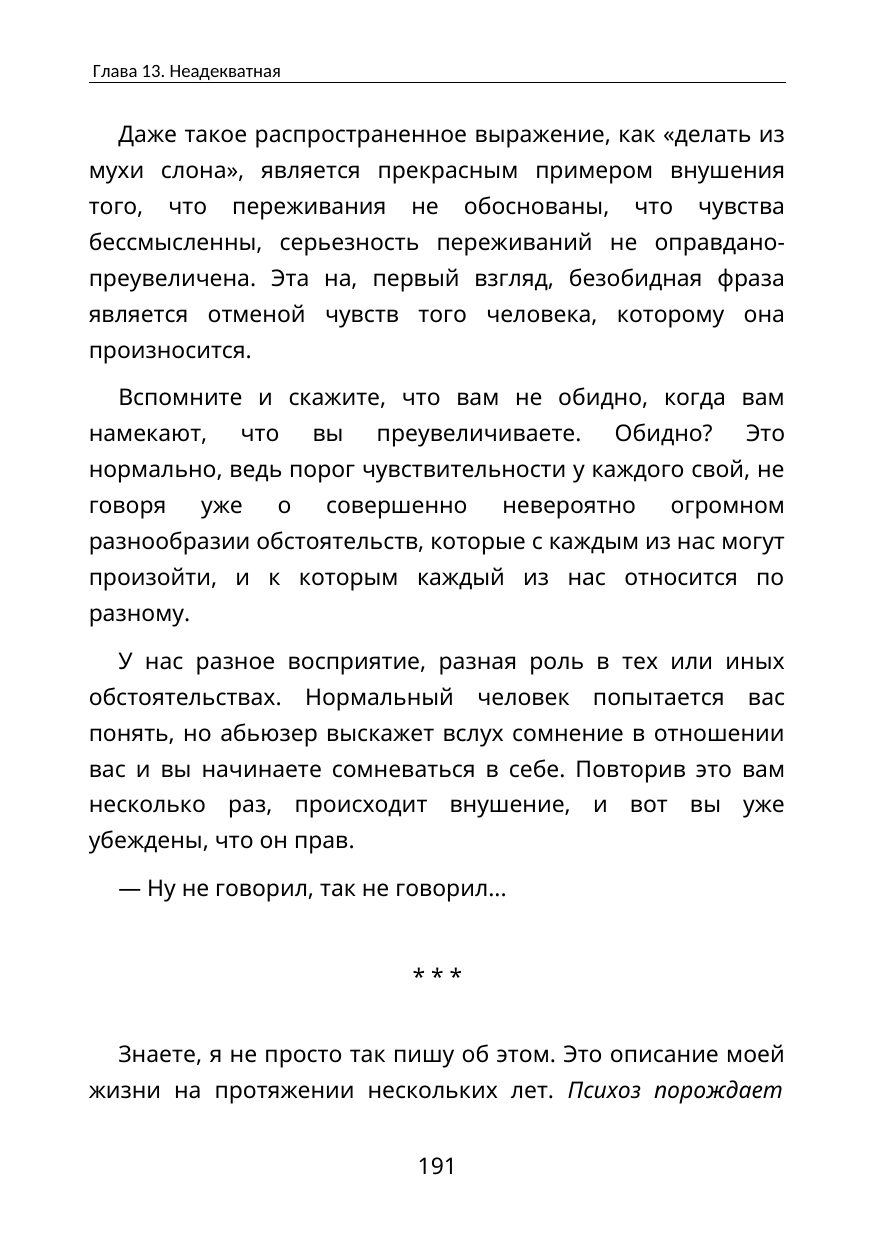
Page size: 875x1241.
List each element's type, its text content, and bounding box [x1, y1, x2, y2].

text Даже такое распространенное выражение, как «делать из мухи слона», является прекрасным примером внушения того, что переживания не обоснованы, что чувства бессмысленны, серьезность переживаний не оправдано-преувеличена. Эта на, первый взгляд, безобидная фраза является отменой чувств того человека, которому она произносится. [88, 118, 786, 365]
text — Ну не говорил, так не говорил... [88, 872, 786, 903]
subtitle * * * [88, 961, 786, 992]
text Вспомните и скажите, что вам не обидно, когда вам намекают, что вы преувеличиваете. Обидно? Это нормально, ведь порог чувствительности у каждого свой, не говоря уже о совершенно невероятно огромном разнообразии обстоятельств, которые с каждым из нас могут произойти, и к которым каждый из нас относится по разному. [88, 381, 786, 628]
text Знаете, я не просто так пишу об этом. Это описание моей жизни на протяжении нескольких лет. Психоз порождает [88, 1038, 786, 1106]
text У нас разное восприятие, разная роль в тех или иных обстоятельствах. Нормальный человек попытается вас понять, но абьюзер выскажет вслух сомнение в отношении вас и вы начинаете сомневаться в себе. Повторив это вам несколько раз, происходит внушение, и вот вы уже убеждены, что он прав. [88, 645, 786, 856]
